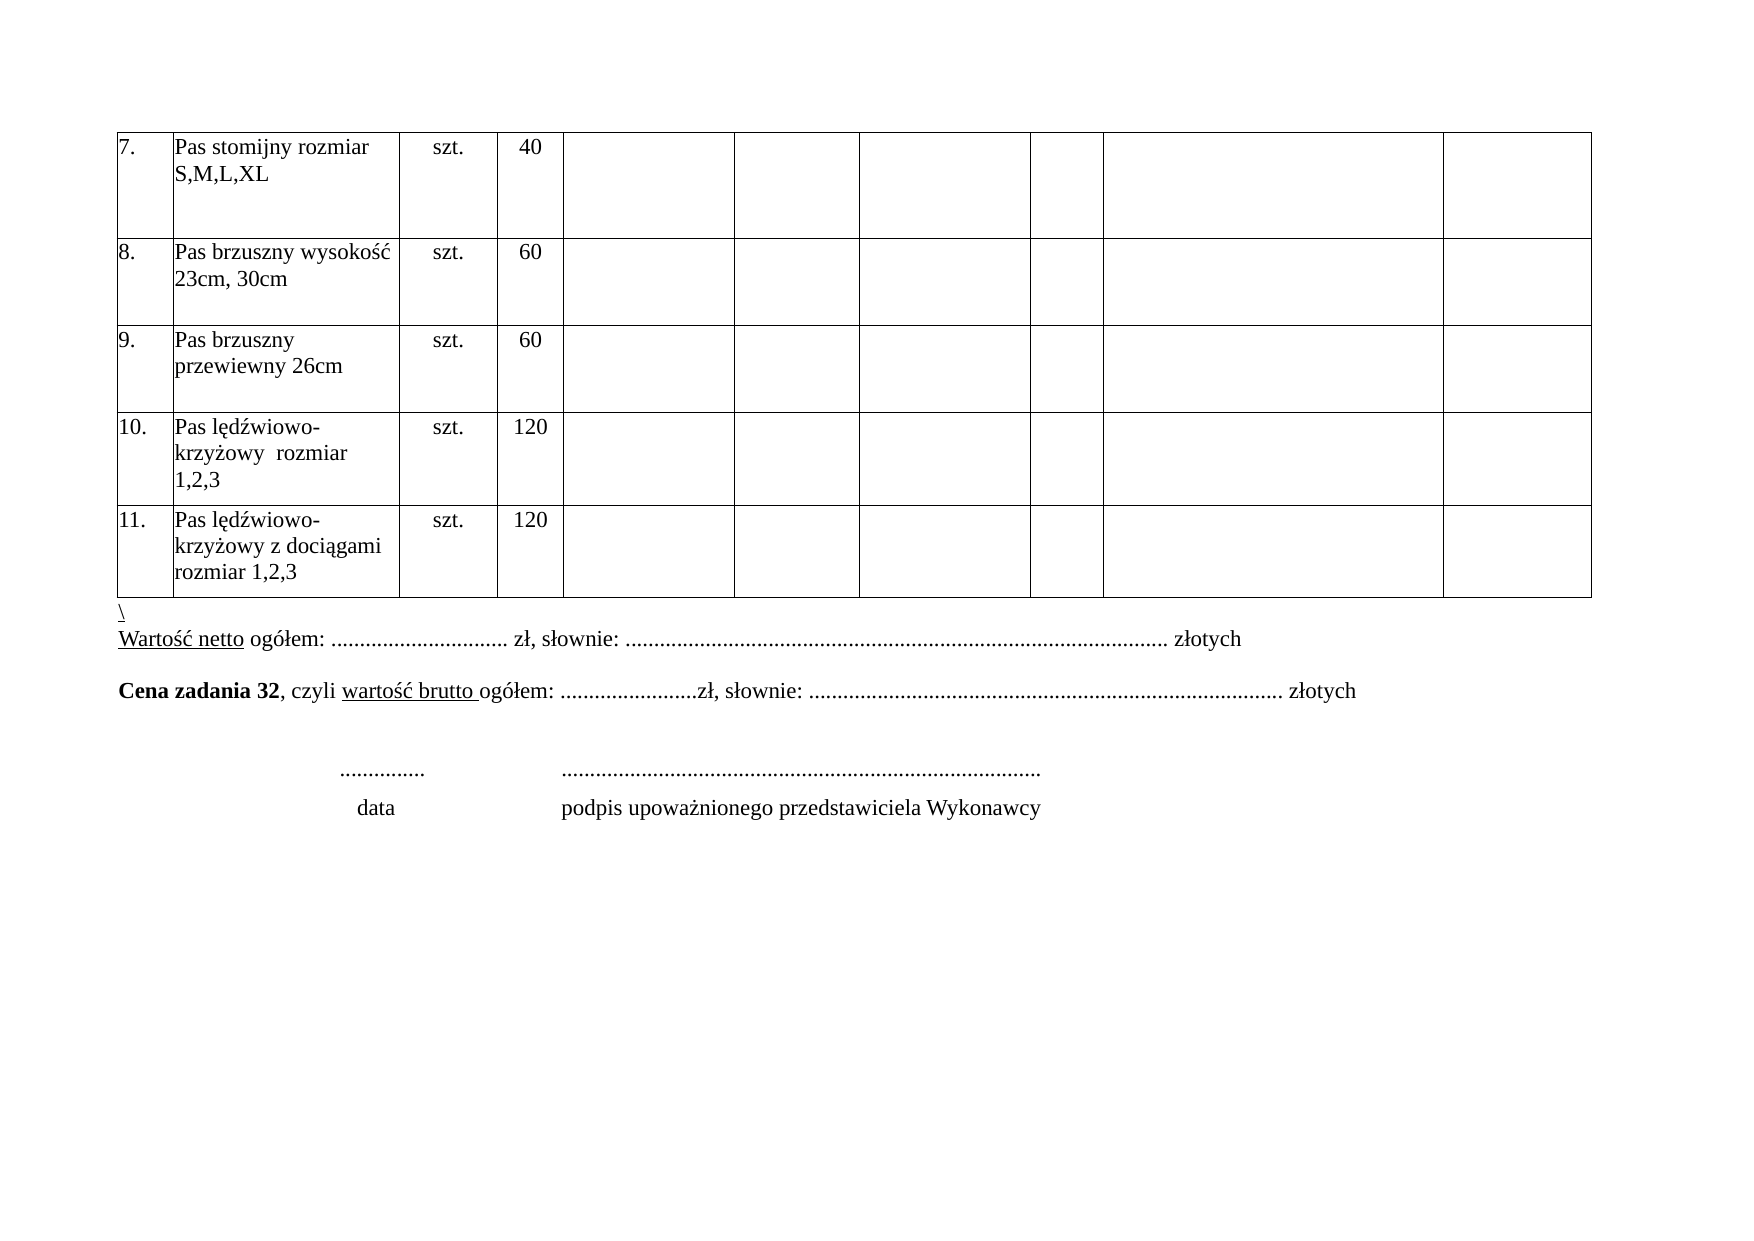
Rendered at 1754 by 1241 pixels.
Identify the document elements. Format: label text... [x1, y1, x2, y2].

table_cell 10. [118, 413, 173, 504]
table_cell [1031, 413, 1103, 504]
table_cell [1444, 506, 1591, 597]
table_cell 7. [118, 133, 173, 237]
table_cell [564, 239, 734, 325]
table_cell [860, 506, 1030, 597]
table_cell [735, 239, 859, 325]
text data podpis upoważnionego przedstawiciela Wykonawcy [118, 794, 1636, 820]
table_cell Pas lędźwiowo-krzyżowy z dociągami rozmiar 1,2,3 [174, 506, 399, 597]
table_cell Pas stomijny rozmiar S,M,L,XL [174, 133, 399, 237]
table_cell [1104, 506, 1443, 597]
table_cell [564, 133, 734, 237]
table_cell [1444, 326, 1591, 412]
table_cell [1104, 413, 1443, 504]
table_cell Pas brzuszny przewiewny 26cm [174, 326, 399, 412]
table_cell [735, 326, 859, 412]
table_cell [1104, 239, 1443, 325]
table_cell szt. [400, 413, 497, 504]
table_cell [860, 133, 1030, 237]
table_cell Pas brzuszny wysokość 23cm, 30cm [174, 239, 399, 325]
table_cell 60 [498, 239, 563, 325]
table_cell szt. [400, 133, 497, 237]
table_cell szt. [400, 239, 497, 325]
table_cell [564, 506, 734, 597]
table_cell [735, 506, 859, 597]
table_cell 8. [118, 239, 173, 325]
table_cell [735, 413, 859, 504]
table_cell [1444, 413, 1591, 504]
table_cell 120 [498, 413, 563, 504]
table_cell [1444, 239, 1591, 325]
table_cell [1031, 506, 1103, 597]
table_cell [860, 239, 1030, 325]
text Wartość netto ogółem: ............................... zł, słownie: ............................................................................................... złotych [118, 624, 1636, 651]
table_cell [1031, 326, 1103, 412]
table_cell [1031, 133, 1103, 237]
text \ [118, 598, 1636, 624]
table_cell [1444, 133, 1591, 237]
table_cell [564, 413, 734, 504]
table_cell [1104, 326, 1443, 412]
table_cell 60 [498, 326, 563, 412]
table_cell szt. [400, 506, 497, 597]
text ............... .................................................................................... [266, 755, 1636, 781]
table_cell [860, 326, 1030, 412]
table_cell [1104, 133, 1443, 237]
table_cell [860, 413, 1030, 504]
table_cell [735, 133, 859, 237]
table_cell 11. [118, 506, 173, 597]
table_cell szt. [400, 326, 497, 412]
table_cell [1031, 239, 1103, 325]
table_cell 40 [498, 133, 563, 237]
table_cell 120 [498, 506, 563, 597]
text Cena zadania 32, czyli wartość brutto ogółem: ........................zł, słownie: ................................................................................... złotych [118, 677, 1636, 704]
table_cell [564, 326, 734, 412]
table_cell Pas lędźwiowo-krzyżowy rozmiar 1,2,3 [174, 413, 399, 504]
table_cell 9. [118, 326, 173, 412]
